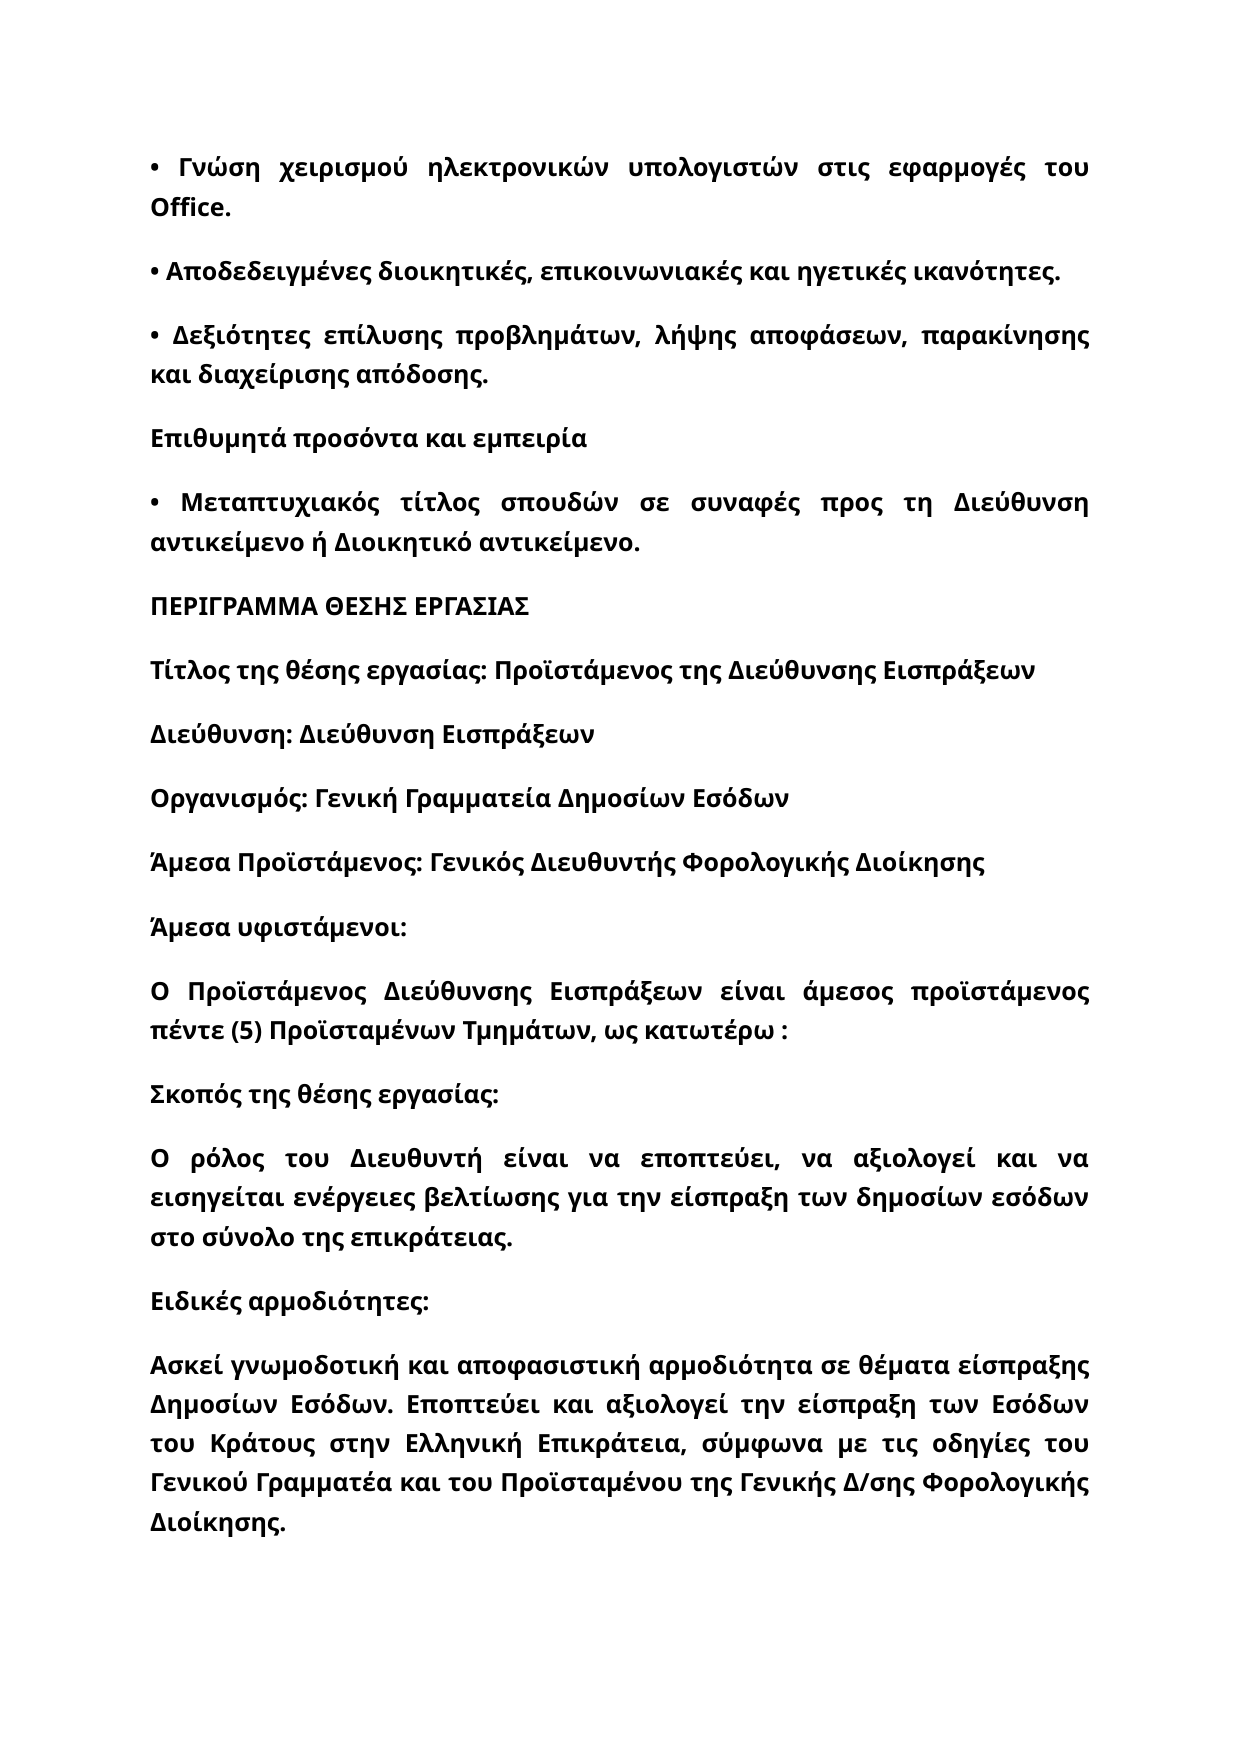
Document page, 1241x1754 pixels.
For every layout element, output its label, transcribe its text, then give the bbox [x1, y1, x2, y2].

text Επιθυμητά προσόντα και εμπειρία [150, 421, 1090, 455]
text • Μεταπτυχιακός τίτλος σπουδών σε συναφές προς τη Διεύθυνση αντικείμενο ή Διοικητικό αντικείμενο. [150, 485, 1090, 558]
text Άμεσα Προϊστάμενος: Γενικός Διευθυντής Φορολογικής Διοίκησης [150, 845, 1090, 879]
text Ο ρόλος του Διευθυντή είναι να εποπτεύει, να αξιολογεί και να εισηγείται ενέργειες βελτίωσης για την είσπραξη των δημοσίων εσόδων στο σύνολο της επικράτειας. [150, 1141, 1090, 1253]
text ΠΕΡΙΓΡΑΜΜΑ ΘΕΣΗΣ ΕΡΓΑΣΙΑΣ [150, 588, 1090, 622]
text • Αποδεδειγμένες διοικητικές, επικοινωνιακές και ηγετικές ικανότητες. [150, 253, 1090, 287]
text Σκοπός της θέσης εργασίας: [150, 1077, 1090, 1111]
text • Δεξιότητες επίλυσης προβλημάτων, λήψης αποφάσεων, παρακίνησης και διαχείρισης απόδοσης. [150, 317, 1090, 391]
text • Γνώση χειρισμού ηλεκτρονικών υπολογιστών στις εφαρμογές του Office. [150, 150, 1090, 223]
text Ειδικές αρμοδιότητες: [150, 1283, 1090, 1317]
text Άμεσα υφιστάμενοι: [150, 909, 1090, 943]
text Οργανισμός: Γενική Γραμματεία Δημοσίων Εσόδων [150, 781, 1090, 815]
text Τίτλος της θέσης εργασίας: Προϊστάμενος της Διεύθυνσης Εισπράξεων [150, 652, 1090, 687]
text Ασκεί γνωμοδοτική και αποφασιστική αρμοδιότητα σε θέματα είσπραξης Δημοσίων Εσόδων. Εποπτεύει και αξιολογεί την είσπραξη των Εσόδων του Κράτους στην Ελληνική Επικράτεια, σύμφωνα με τις οδηγίες του Γενικού Γραμματέα και του Προϊσταμένου της Γενικής Δ/σης Φορολογικής Διοίκησης. [150, 1347, 1090, 1538]
text Διεύθυνση: Διεύθυνση Εισπράξεων [150, 717, 1090, 751]
text Ο Προϊστάμενος Διεύθυνσης Εισπράξεων είναι άμεσος προϊστάμενος πέντε (5) Προϊσταμένων Τμημάτων, ως κατωτέρω : [150, 973, 1090, 1047]
